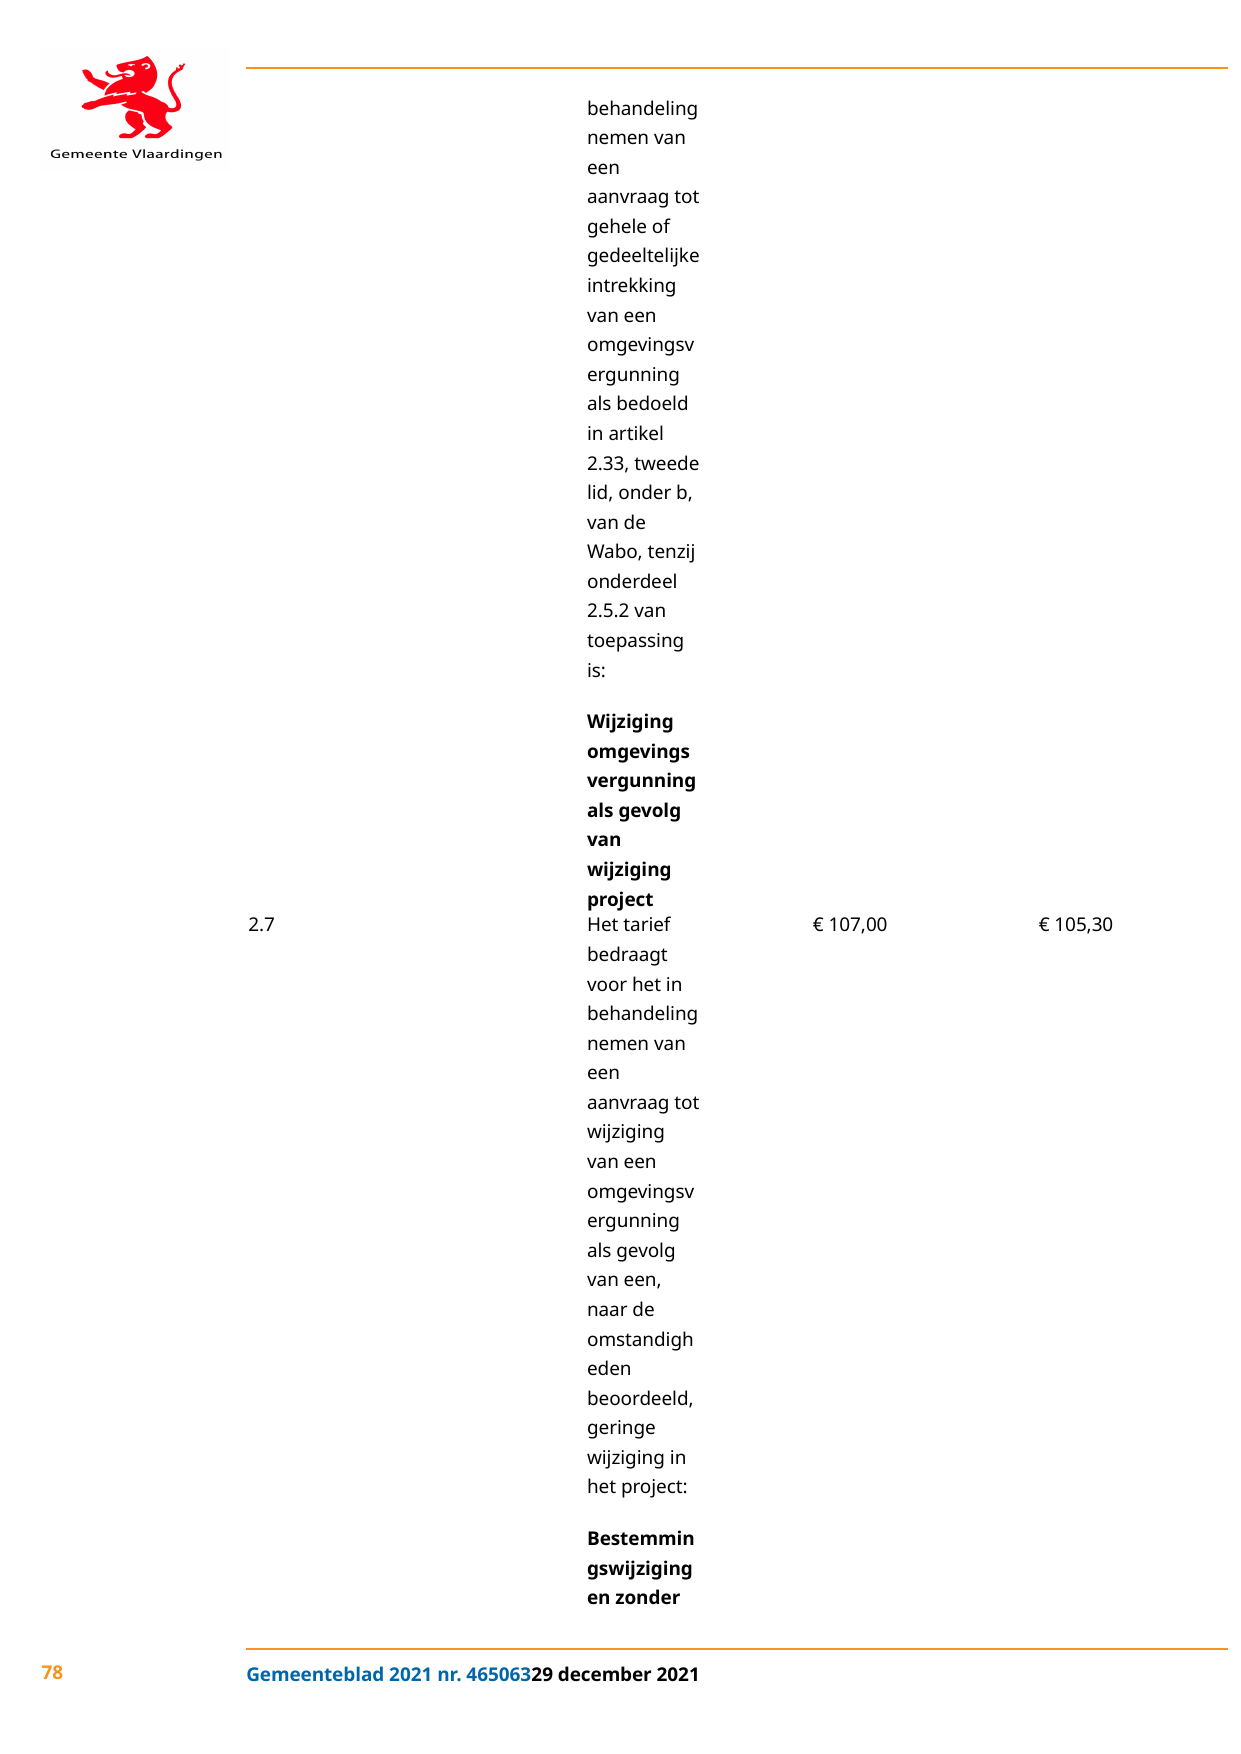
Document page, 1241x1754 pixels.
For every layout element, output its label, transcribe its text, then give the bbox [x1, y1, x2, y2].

table_cell [248, 1525, 361, 1610]
table_cell [926, 708, 1038, 912]
table_cell [1039, 683, 1152, 708]
table_cell € 107,00 [813, 912, 926, 1499]
table_cell [813, 683, 926, 708]
table_cell [361, 912, 474, 1499]
table_cell [1039, 708, 1152, 912]
table_cell [700, 708, 813, 912]
table_cell 2.7 [248, 912, 361, 1499]
table_cell [1039, 95, 1152, 683]
table_cell [926, 1499, 1038, 1525]
table_cell [361, 95, 474, 683]
table_cell [700, 95, 813, 683]
table_cell [248, 708, 361, 912]
table_cell [1039, 1499, 1152, 1525]
table_cell [813, 95, 926, 683]
table_cell [361, 683, 474, 708]
table_cell behandeling nemen van een aanvraag tot gehele of gedeeltelijke intrekking van een omgevingsvergunning als bedoeld in artikel 2.33, tweede lid, onder b, van de Wabo, tenzij onderdeel 2.5.2 van toepassing is: [587, 95, 700, 683]
table_cell [474, 912, 587, 1499]
table_cell [926, 683, 1038, 708]
table_cell [361, 1499, 474, 1525]
table_cell [248, 683, 361, 708]
table_cell [700, 912, 813, 1499]
table_cell [474, 683, 587, 708]
table_cell Wijziging omgevingsvergunning als gevolg van wijziging project [587, 708, 700, 912]
table_cell [813, 1525, 926, 1610]
table_cell [248, 95, 361, 683]
table_cell [474, 95, 587, 683]
table_cell [700, 683, 813, 708]
table_cell [361, 708, 474, 912]
table_cell [361, 1525, 474, 1610]
table_cell [474, 708, 587, 912]
table_cell Bestemmingswijzigingen zonder [587, 1525, 700, 1610]
table_cell [474, 1525, 587, 1610]
table_cell [926, 95, 1038, 683]
table_cell [813, 1499, 926, 1525]
table_cell [248, 1499, 361, 1525]
table_cell [700, 1499, 813, 1525]
table_cell € 105,30 [1039, 912, 1152, 1499]
table_cell [926, 1525, 1038, 1610]
table_cell [474, 1499, 587, 1525]
table_cell Het tarief bedraagt voor het in behandeling nemen van een aanvraag tot wijziging van een omgevingsvergunning als gevolg van een, naar de omstandigheden beoordeeld, geringe wijziging in het project: [587, 912, 700, 1499]
table_cell [587, 1499, 700, 1525]
table_cell [587, 683, 700, 708]
picture [41, 47, 231, 172]
table_cell [700, 1525, 813, 1610]
table_cell [1039, 1525, 1152, 1610]
table_cell [813, 708, 926, 912]
table_cell [926, 912, 1038, 1499]
